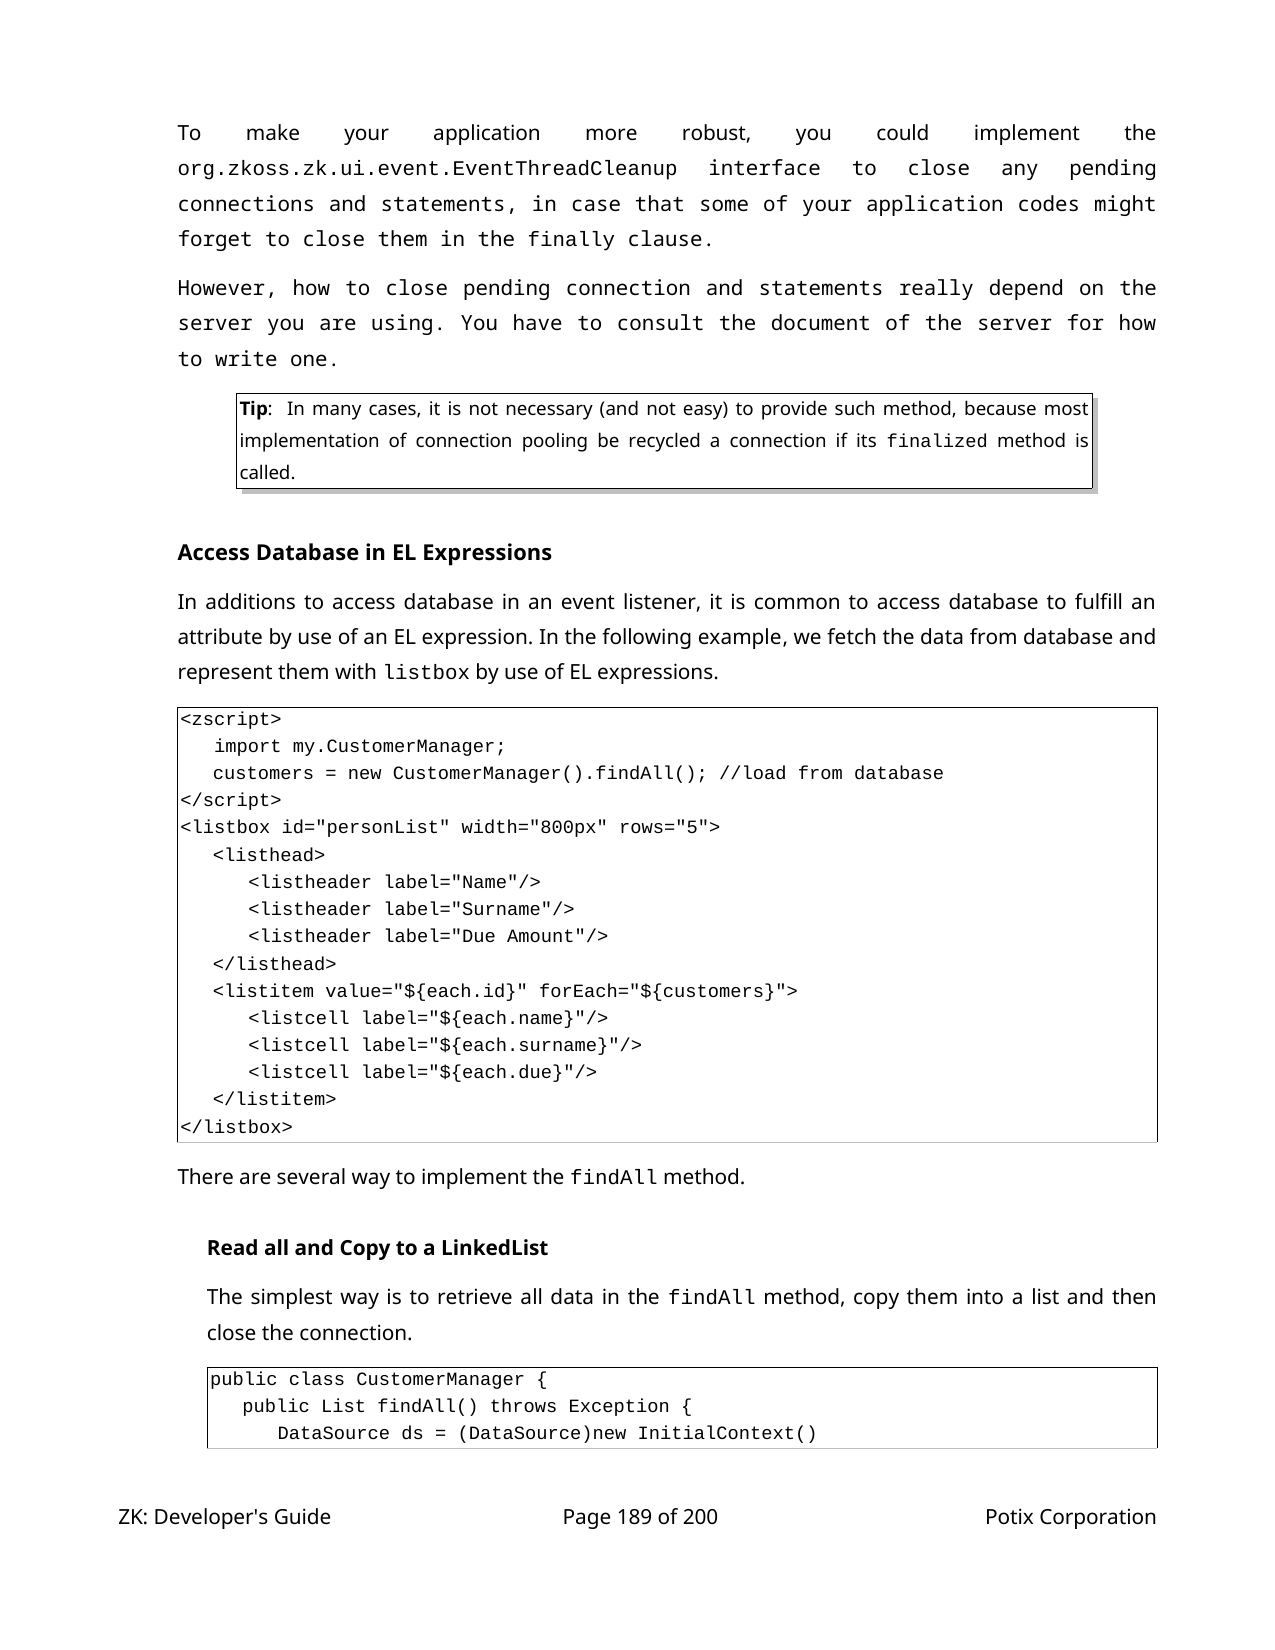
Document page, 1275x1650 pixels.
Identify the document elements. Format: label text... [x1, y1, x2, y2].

text <listheader label="Name"/> [178, 870, 1157, 894]
text <listcell label="${each.due}"/> [178, 1060, 1157, 1084]
text However, how to close pending connection and statements really depend on the server you are using. You have to consult the document of the server for how to write one. [177, 273, 1157, 372]
text The simplest way is to retrieve all data in the findAll method, copy them into a list and then close the connection. [207, 1282, 1157, 1346]
text Tip: In many cases, it is not necessary (and not easy) to provide such method, because most implementation of connection pooling be recycled a connection if its finalized method is called. [237, 394, 1092, 488]
text DataSource ds = (DataSource)new InitialContext() [208, 1421, 1157, 1448]
subtitle Access Database in EL Expressions [177, 536, 1157, 566]
text To make your application more robust, you could implement the org.zkoss.zk.ui.event.EventThreadCleanup interface to close any pending connections and statements, in case that some of your application codes might forget to close them in the finally clause. [177, 118, 1157, 253]
text In additions to access database in an event listener, it is common to access database to fulfill an attribute by use of an EL expression. In the following example, we fetch the data from database and represent them with listbox by use of EL expressions. [177, 587, 1157, 686]
text <listitem value="${each.id}" forEach="${customers}"> [178, 978, 1157, 1003]
text <listcell label="${each.surname}"/> [178, 1033, 1157, 1057]
text </listbox> [178, 1114, 1157, 1142]
subtitle Read all and Copy to a LinkedList [207, 1233, 1157, 1262]
text <listheader label="Surname"/> [178, 897, 1157, 921]
text public List findAll() throws Exception { [208, 1394, 1157, 1418]
text <zscript> [178, 708, 1157, 731]
text <listcell label="${each.name}"/> [178, 1006, 1157, 1030]
text customers = new CustomerManager().findAll(); //load from database [178, 761, 1157, 785]
text </listhead> [178, 951, 1157, 976]
text </listitem> [178, 1087, 1157, 1112]
text There are several way to implement the findAll method. [177, 1162, 1157, 1191]
text public class CustomerManager { [208, 1368, 1157, 1391]
text <listhead> [178, 843, 1157, 867]
text import my.CustomerManager; [178, 734, 1157, 758]
text <listbox id="personList" width="800px" rows="5"> [178, 815, 1157, 840]
text </script> [178, 788, 1157, 812]
text <listheader label="Due Amount"/> [178, 924, 1157, 948]
